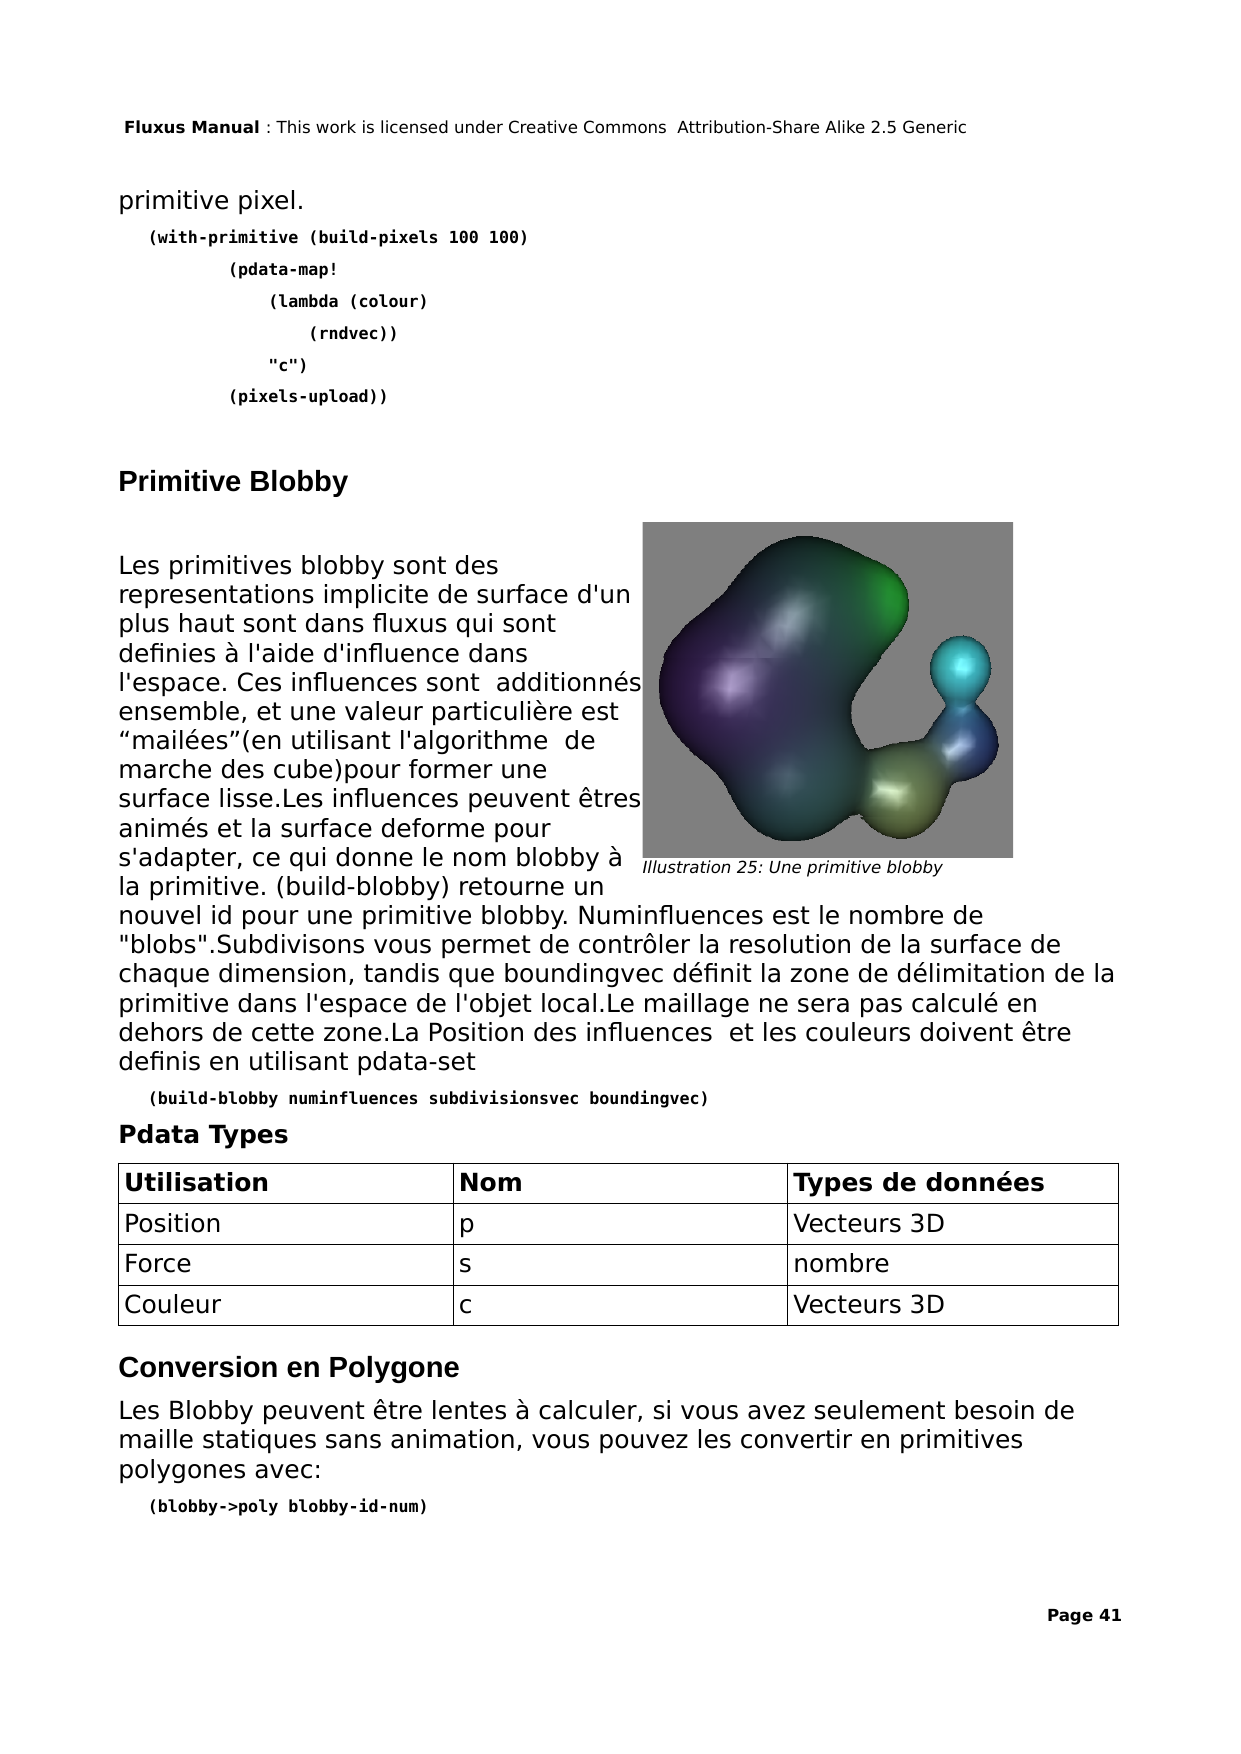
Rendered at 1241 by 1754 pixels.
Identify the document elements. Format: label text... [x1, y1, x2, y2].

table_header Nom [454, 1164, 787, 1203]
text "c") [148, 356, 1122, 375]
table_cell Vecteurs 3D [788, 1286, 1118, 1325]
subtitle [642, 510, 1013, 522]
table_cell s [454, 1245, 787, 1284]
table_cell Couleur [119, 1286, 453, 1325]
table_cell c [454, 1286, 787, 1325]
text (lambda (colour) [148, 292, 1122, 311]
text Pdata Types [118, 1121, 1122, 1150]
text (build-blobby numinfluences subdivisionsvec boundingvec) [148, 1089, 1122, 1108]
picture [642, 522, 1014, 858]
table_cell Force [119, 1245, 453, 1284]
table_cell p [454, 1204, 787, 1244]
text (with-primitive (build-pixels 100 100) [148, 228, 1122, 247]
text (rndvec)) [148, 324, 1122, 343]
table_cell Vecteurs 3D [788, 1204, 1118, 1244]
table_cell nombre [788, 1245, 1118, 1284]
text (pixels-upload)) [148, 387, 1122, 407]
text (blobby->poly blobby-id-num) [148, 1496, 1122, 1516]
text Les primitives blobby sont des representations implicite de surface d'un plus haut sont dans fluxus qui sont definies à l'aide d'influence dans l'espace. Ces influences sont additionnés ensemble, et une valeur particulière est “mailées”(en utilisant l'algorithme de marche des cube)pour former une surface lisse.Les influences peuvent êtres animés et la surface deforme pour s'adapter, ce qui donne le nom blobby à la primitive. (build-blobby) retourne un nouvel id pour une primitive blobby. Numinfluences est le nombre de "blobs".Subdivisons vous permet de contrôler la resolution de la surface de chaque dimension, tandis que boundingvec définit la zone de délimitation de la primitive dans l'espace de l'objet local.Le maillage ne sera pas calculé en dehors de cette zone.La Position des influences et les couleurs doivent être definis en utilisant pdata-set [118, 551, 1122, 1076]
table_cell Position [119, 1204, 453, 1244]
subtitle Conversion en Polygone [118, 1350, 1122, 1384]
text Les Blobby peuvent être lentes à calculer, si vous avez seulement besoin de maille statiques sans animation, vous pouvez les convertir en primitives polygones avec: [118, 1396, 1122, 1484]
table_header Types de données [788, 1164, 1118, 1203]
subtitle Primitive Blobby [118, 464, 1122, 497]
table_header Utilisation [119, 1164, 453, 1203]
text (pdata-map! [148, 260, 1122, 279]
text primitive pixel. [118, 186, 1122, 216]
text Illustration 25: Une primitive blobby [642, 858, 1013, 877]
